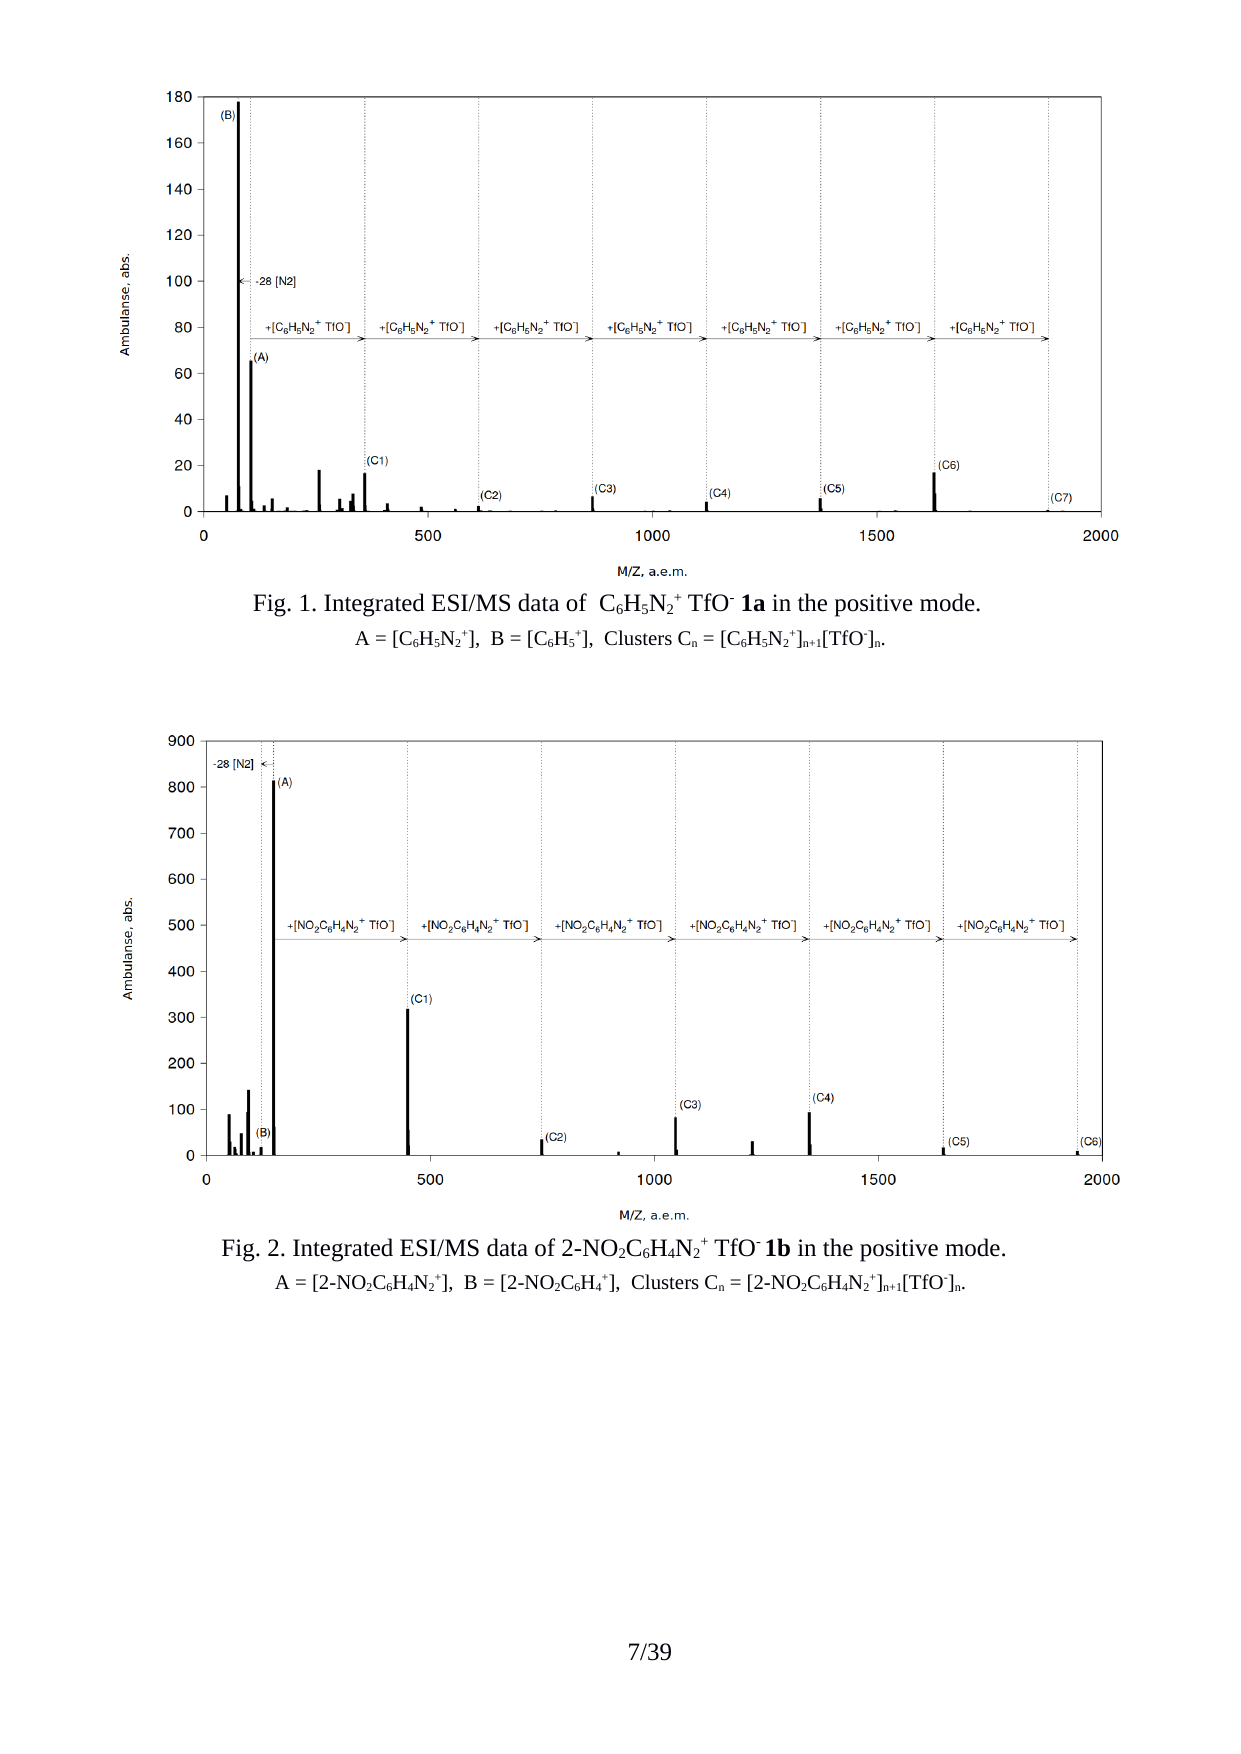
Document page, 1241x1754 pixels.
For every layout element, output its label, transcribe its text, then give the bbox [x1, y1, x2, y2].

text Fig. 2. Integrated ESI/MS data of 2-NO2C6H4N2+ TfO- 1b in the positive mode. [118, 1233, 1122, 1262]
text A = [2-NO2C6H4N2+], B = [2-NO2C6H4+], Clusters Cn = [2-NO2C6H4N2+]n+1[TfO-]n. [118, 1270, 1122, 1294]
picture [118, 731, 1123, 1225]
text Fig. 1. Integrated ESI/MS data of C6H5N2+ TfO- 1a in the positive mode. [118, 588, 1122, 617]
picture [118, 88, 1123, 580]
text A = [C6H5N2+], B = [C6H5+], Clusters Cn = [C6H5N2+]n+1[TfO-]n. [118, 626, 1122, 650]
